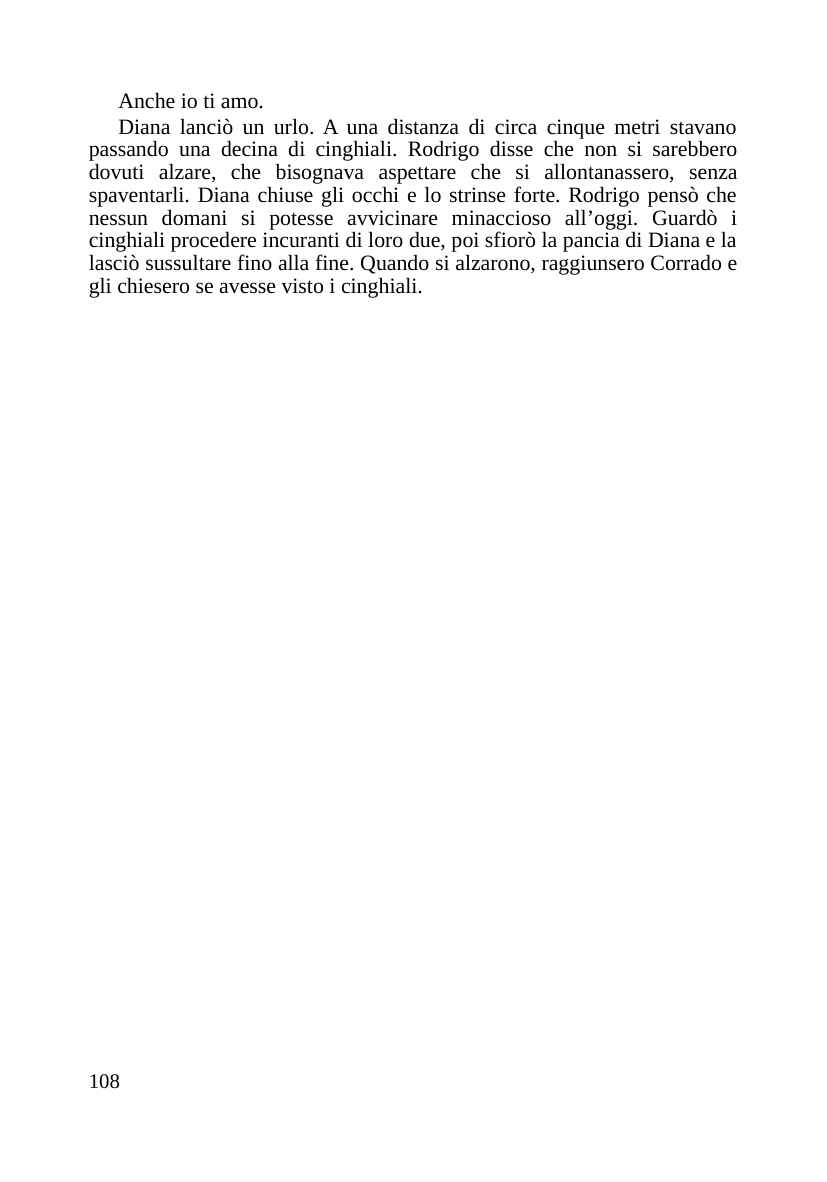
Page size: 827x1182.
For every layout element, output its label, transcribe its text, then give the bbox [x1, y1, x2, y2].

text Anche io ti amo. [88, 88, 738, 114]
text Diana lanciò un urlo. A una distanza di circa cinque metri stavano passando una decina di cinghiali. Rodrigo disse che non si sarebbero dovuti alzare, che bisognava aspettare che si allontanassero, senza spaventarli. Diana chiuse gli occhi e lo strinse forte. Rodrigo pensò che nessun domani si potesse avvicinare minaccioso all’oggi. Guardò i cinghiali procedere incuranti di loro due, poi sfiorò la pancia di Diana e la lasciò sussultare fino alla fine. Quando si alzarono, raggiunsero Corrado e gli chiesero se avesse visto i cinghiali. [88, 114, 738, 298]
